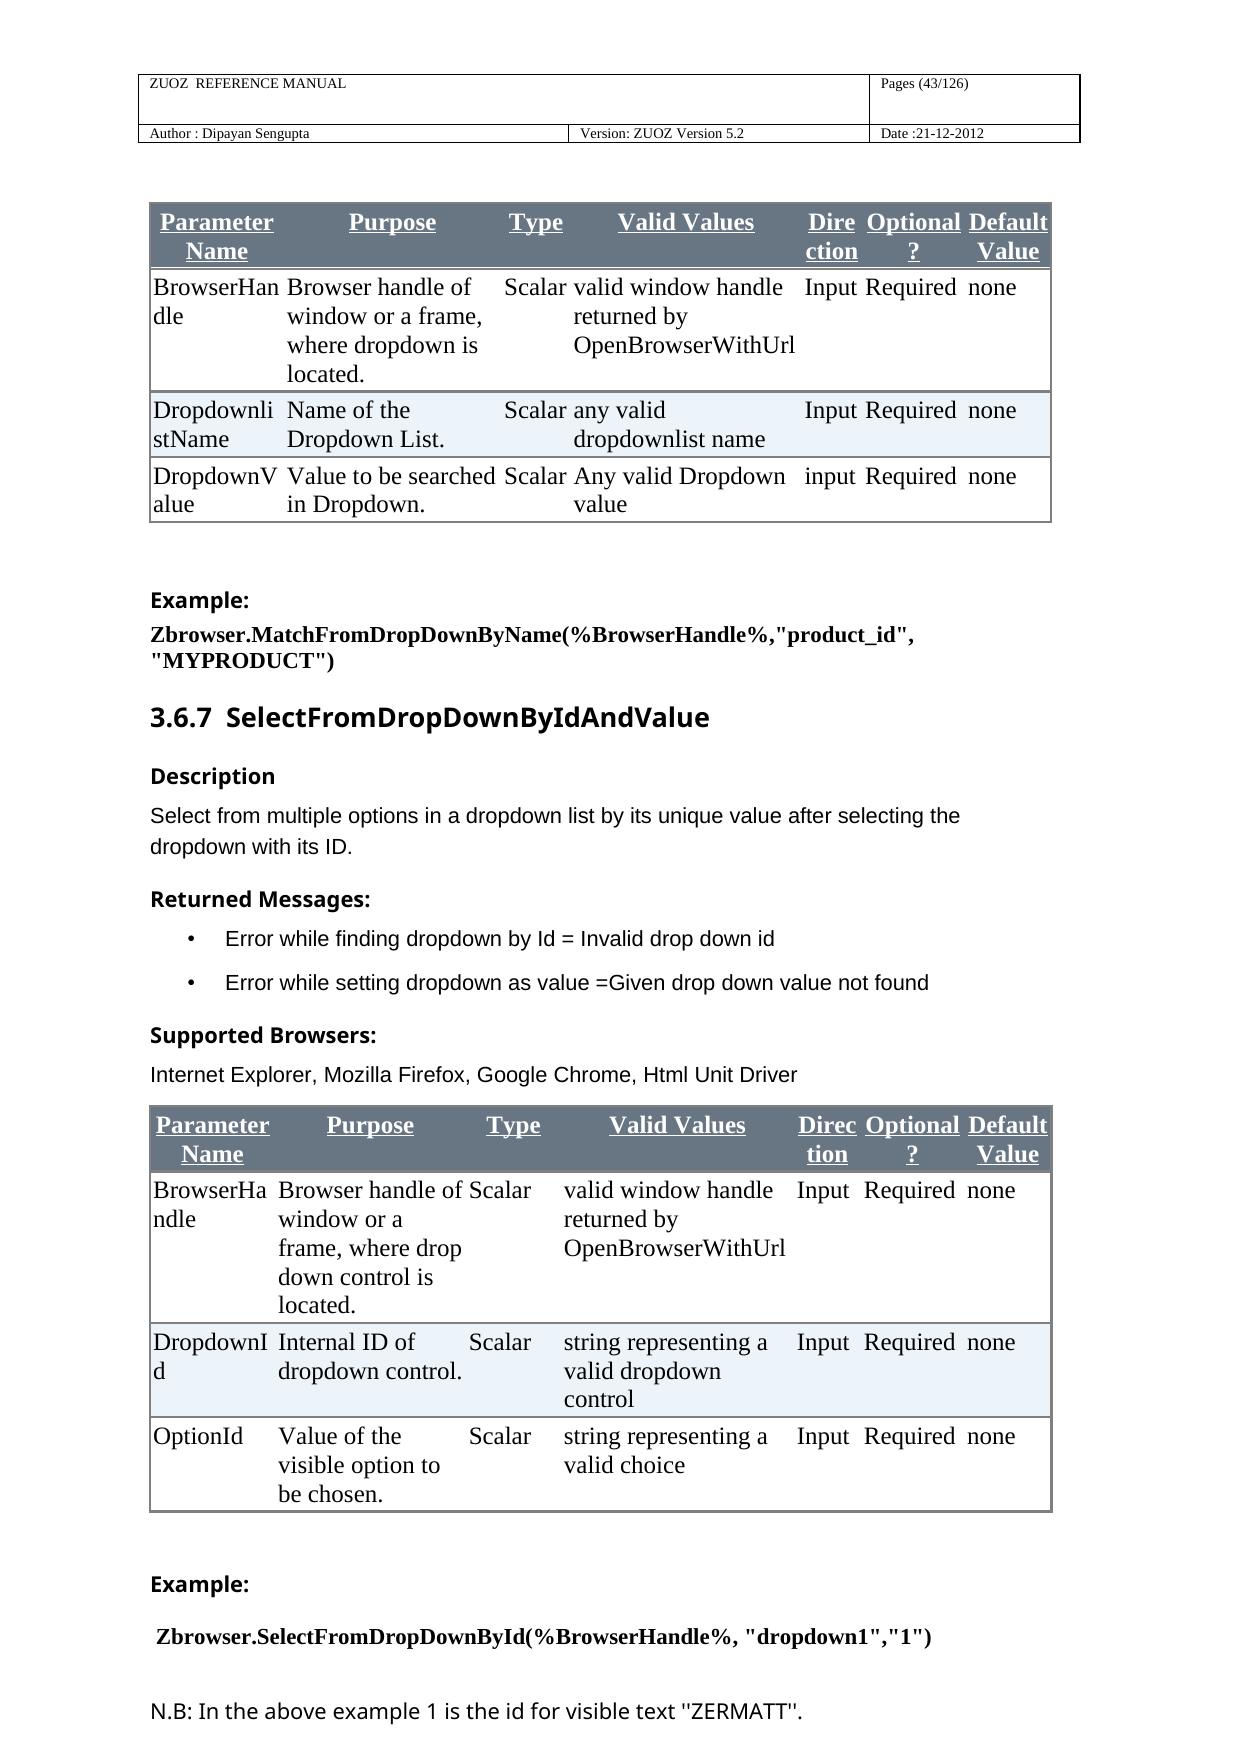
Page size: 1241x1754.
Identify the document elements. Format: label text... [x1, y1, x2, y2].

table_cell Required [861, 1173, 964, 1322]
table_cell Input [801, 393, 862, 456]
subtitle Description [150, 761, 1050, 791]
table_cell string representing a valid choice [561, 1418, 794, 1510]
table_cell Scalar [501, 458, 570, 521]
table_header Default Value [964, 1107, 1050, 1170]
table_cell Required [862, 393, 965, 456]
table_cell Any valid Dropdown value [570, 458, 801, 521]
table_cell Name of the Dropdown List. [284, 393, 501, 456]
table_cell Scalar [466, 1418, 561, 1510]
table_cell Browser handle of window or a frame, where dropdown is located. [284, 270, 501, 390]
table_header Direction [801, 204, 862, 267]
table_cell DropdownValue [151, 458, 284, 521]
list Error while setting dropdown as value =Given drop down value not found [187, 964, 1050, 995]
table_cell Scalar [466, 1173, 561, 1322]
table_header Purpose [284, 204, 501, 267]
table_cell Browser handle of window or a frame, where drop down control is located. [275, 1173, 466, 1322]
table_cell string representing a valid dropdown control [561, 1324, 794, 1416]
table_header Optional? [862, 204, 965, 267]
table_cell valid window handle returned by OpenBrowserWithUrl [561, 1173, 794, 1322]
table_cell Required [861, 1418, 964, 1510]
table_header Default Value [965, 204, 1050, 267]
table_cell valid window handle returned by OpenBrowserWithUrl [570, 270, 801, 390]
table_cell Input [794, 1173, 861, 1322]
table_header Valid Values [561, 1107, 794, 1170]
table_cell any valid dropdownlist name [570, 393, 801, 456]
table_header Type [466, 1107, 561, 1170]
table_cell BrowserHandle [151, 1173, 275, 1322]
table_cell DropdownlistName [151, 393, 284, 456]
table_header Parameter Name [151, 204, 284, 267]
table_cell BrowserHandle [151, 270, 284, 390]
table_cell Input [801, 270, 862, 390]
table_header Direction [794, 1107, 861, 1170]
table_header Purpose [275, 1107, 466, 1170]
text Zbrowser.MatchFromDropDownByName(%BrowserHandle%,"product_id", "MYPRODUCT") [150, 621, 1050, 674]
table_cell OptionId [151, 1418, 275, 1510]
table_header Optional? [861, 1107, 964, 1170]
text N.B: In the above example 1 is the id for visible text ''ZERMATT''. [150, 1696, 1050, 1726]
table_cell Scalar [501, 270, 570, 390]
text Internet Explorer, Mozilla Firefox, Google Chrome, Html Unit Driver [150, 1056, 1050, 1088]
table_cell Required [861, 1324, 964, 1416]
text Select from multiple options in a dropdown list by its unique value after selecting the dropdown with its ID. [150, 797, 1050, 859]
table_cell Internal ID of dropdown control. [275, 1324, 466, 1416]
table_cell Scalar [466, 1324, 561, 1416]
table_header Parameter Name [151, 1107, 275, 1170]
table_cell none [965, 458, 1050, 521]
table_cell none [964, 1418, 1050, 1510]
table_cell Input [794, 1418, 861, 1510]
table_cell Value to be searched in Dropdown. [284, 458, 501, 521]
table_cell input [801, 458, 862, 521]
table_cell Input [794, 1324, 861, 1416]
table_header Valid Values [570, 204, 801, 267]
table_cell none [964, 1173, 1050, 1322]
table_cell none [965, 393, 1050, 456]
table_cell Required [862, 270, 965, 390]
text Zbrowser.SelectFromDropDownById(%BrowserHandle%, "dropdown1","1") [150, 1623, 1050, 1650]
subtitle Example: [150, 1569, 1050, 1598]
table_cell none [964, 1324, 1050, 1416]
table_cell Required [862, 458, 965, 521]
subtitle Example: [150, 585, 1050, 615]
list Error while finding dropdown by Id = Invalid drop down id [187, 920, 1050, 952]
table_cell none [965, 270, 1050, 390]
table_header Type [501, 204, 570, 267]
subtitle Returned Messages: [150, 884, 1050, 914]
table_cell DropdownId [151, 1324, 275, 1416]
subtitle Supported Browsers: [150, 1020, 1050, 1050]
table_cell Value of the visible option to be chosen. [275, 1418, 466, 1510]
table_cell Scalar [501, 393, 570, 456]
subtitle 3.6.7 SelectFromDropDownByIdAndValue [150, 699, 1050, 736]
